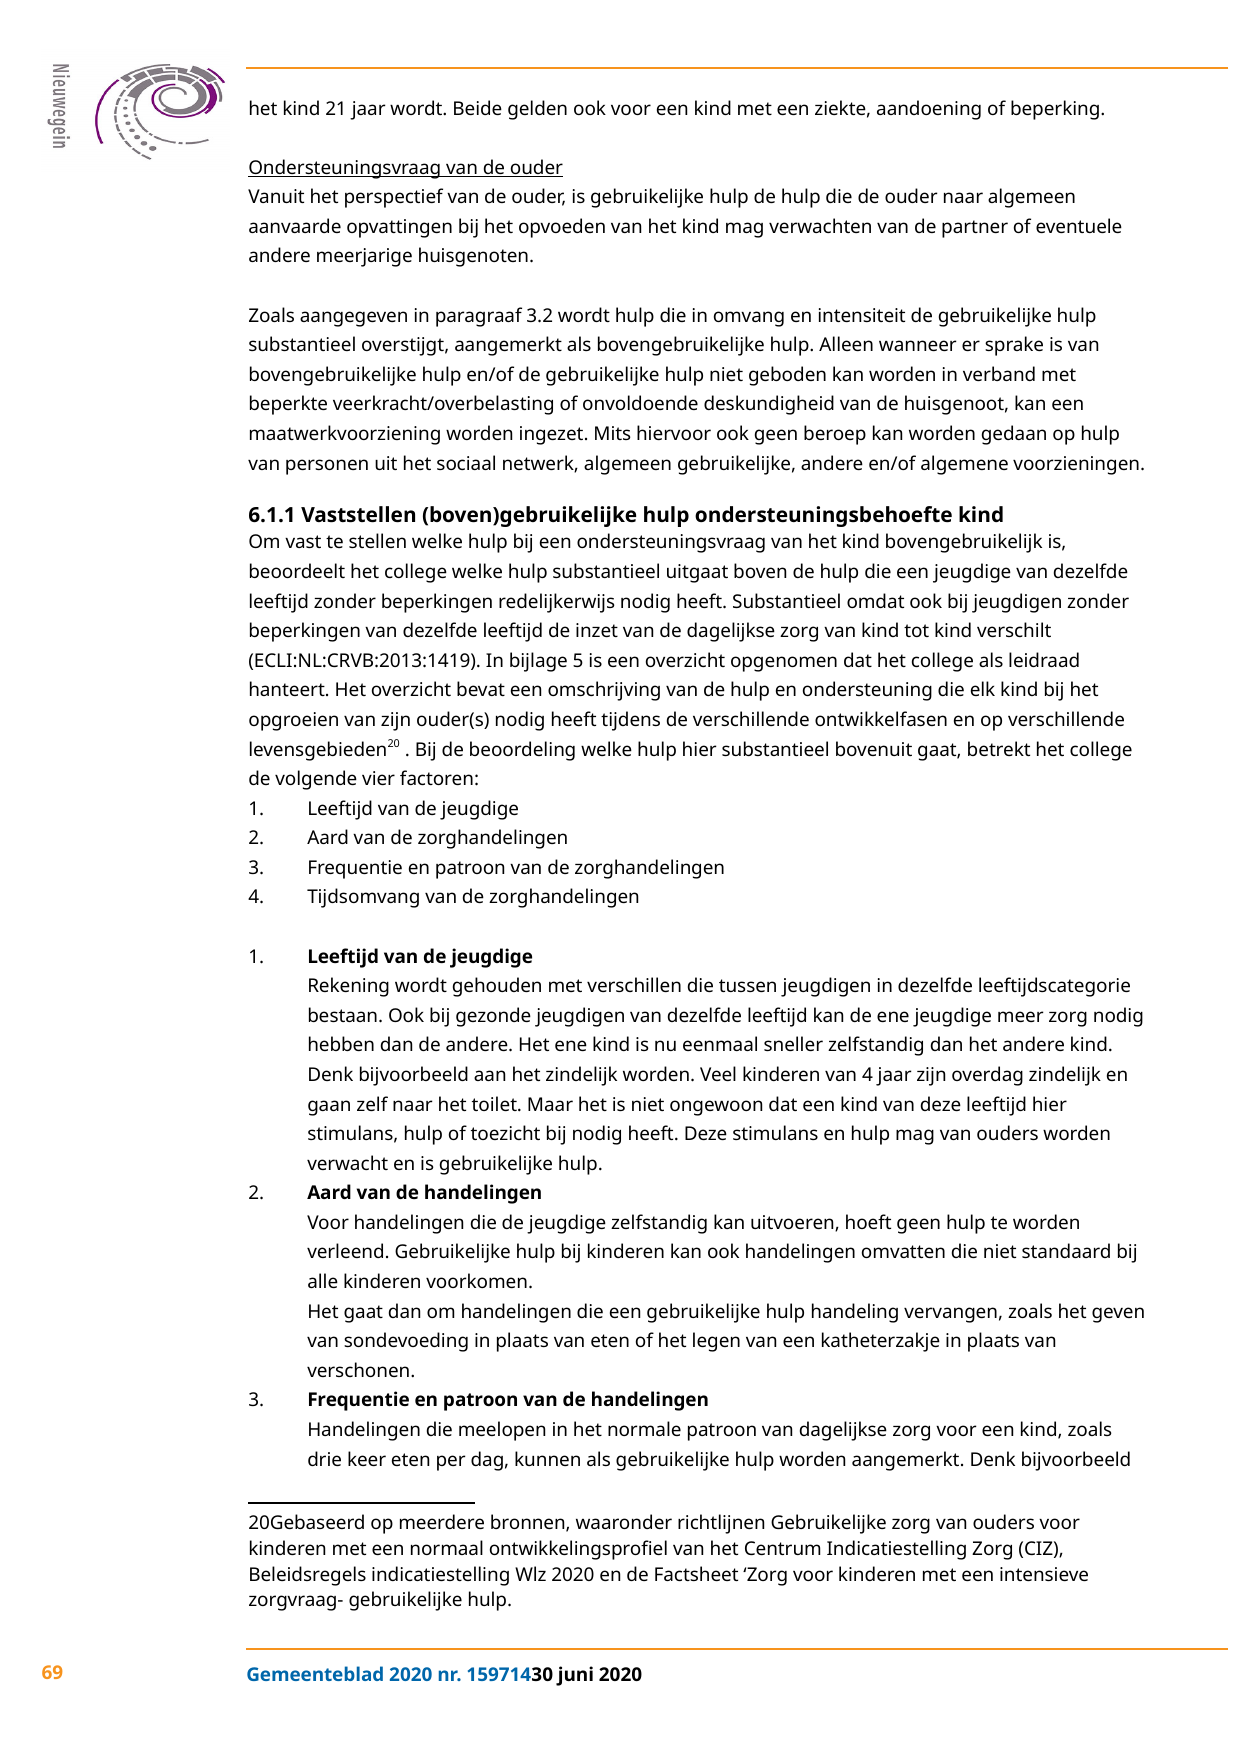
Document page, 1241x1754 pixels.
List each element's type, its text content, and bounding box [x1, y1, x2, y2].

list Aard van de zorghandelingen [248, 824, 1152, 850]
list Tijdsomvang van de zorghandelingen [248, 884, 1152, 909]
text Om vast te stellen welke hulp bij een ondersteuningsvraag van het kind bovengebruikelijk is, beoordeelt het college welke hulp substantieel uitgaat boven de hulp die een jeugdige van dezelfde leeftijd zonder beperkingen redelijkerwijs nodig heeft. Substantieel omdat ook bij jeugdigen zonder beperkingen van dezelfde leeftijd de inzet van de dagelijkse zorg van kind tot kind verschilt (ECLI:NL:CRVB:2013:1419). In bijlage 5 is een overzicht opgenomen dat het college als leidraad hanteert. Het overzicht bevat een omschrijving van de hulp en ondersteuning die elk kind bij het opgroeien van zijn ouder(s) nodig heeft tijdens de verschillende ontwikkelfasen en op verschillende levensgebieden . Bij de beoordeling welke hulp hier substantieel bovenuit gaat, betrekt het college de volgende vier factoren: [248, 529, 1152, 791]
list Leeftijd van de jeugdige [248, 943, 1152, 968]
text Ondersteuningsvraag van de ouder [248, 154, 1152, 180]
text Gebaseerd op meerdere bronnen, waaronder richtlijnen Gebruikelijke zorg van ouders voor kinderen met een normaal ontwikkelingsprofiel van het Centrum Indicatiestelling Zorg (CIZ), Beleidsregels indicatiestelling Wlz 2020 en de Factsheet ‘Zorg voor kinderen met een intensieve zorgvraag- gebruikelijke hulp. [248, 1509, 1152, 1612]
list Handelingen die meelopen in het normale patroon van dagelijkse zorg voor een kind, zoals drie keer eten per dag, kunnen als gebruikelijke hulp worden aangemerkt. Denk bijvoorbeeld [248, 1416, 1152, 1471]
text 6.1.1 Vaststellen (boven)gebruikelijke hulp ondersteuningsbehoefte kind [248, 500, 1152, 529]
list Aard van de handelingen [248, 1179, 1152, 1205]
text Zoals aangegeven in paragraaf 3.2 wordt hulp die in omvang en intensiteit de gebruikelijke hulp substantieel overstijgt, aangemerkt als bovengebruikelijke hulp. Alleen wanneer er sprake is van bovengebruikelijke hulp en/of de gebruikelijke hulp niet geboden kan worden in verband met beperkte veerkracht/overbelasting of onvoldoende deskundigheid van de huisgenoot, kan een maatwerkvoorziening worden ingezet. Mits hiervoor ook geen beroep kan worden gedaan op hulp van personen uit het sociaal netwerk, algemeen gebruikelijke, andere en/of algemene voorzieningen. [248, 302, 1152, 476]
list Rekening wordt gehouden met verschillen die tussen jeugdigen in dezelfde leeftijdscategorie bestaan. Ook bij gezonde jeugdigen van dezelfde leeftijd kan de ene jeugdige meer zorg nodig hebben dan de andere. Het ene kind is nu eenmaal sneller zelfstandig dan het andere kind. Denk bijvoorbeeld aan het zindelijk worden. Veel kinderen van 4 jaar zijn overdag zindelijk en gaan zelf naar het toilet. Maar het is niet ongewoon dat een kind van deze leeftijd hier stimulans, hulp of toezicht bij nodig heeft. Deze stimulans en hulp mag van ouders worden verwacht en is gebruikelijke hulp. [248, 972, 1152, 1176]
list Frequentie en patroon van de handelingen [248, 1387, 1152, 1412]
text Vanuit het perspectief van de ouder, is gebruikelijke hulp de hulp die de ouder naar algemeen aanvaarde opvattingen bij het opvoeden van het kind mag verwachten van de partner of eventuele andere meerjarige huisgenoten. [248, 183, 1152, 268]
list Voor handelingen die de jeugdige zelfstandig kan uitvoeren, hoeft geen hulp te worden verleend. Gebruikelijke hulp bij kinderen kan ook handelingen omvatten die niet standaard bij alle kinderen voorkomen. [248, 1209, 1152, 1294]
picture [41, 47, 231, 172]
text het kind 21 jaar wordt. Beide gelden ook voor een kind met een ziekte, aandoening of beperking. [248, 95, 1152, 121]
list Het gaat dan om handelingen die een gebruikelijke hulp­ handeling vervangen, zoals het geven van sondevoeding in plaats van eten of het legen van een katheterzakje in plaats van verschonen. [248, 1298, 1152, 1383]
list Frequentie en patroon van de zorghandelingen [248, 854, 1152, 880]
list Leeftijd van de jeugdige [248, 795, 1152, 821]
